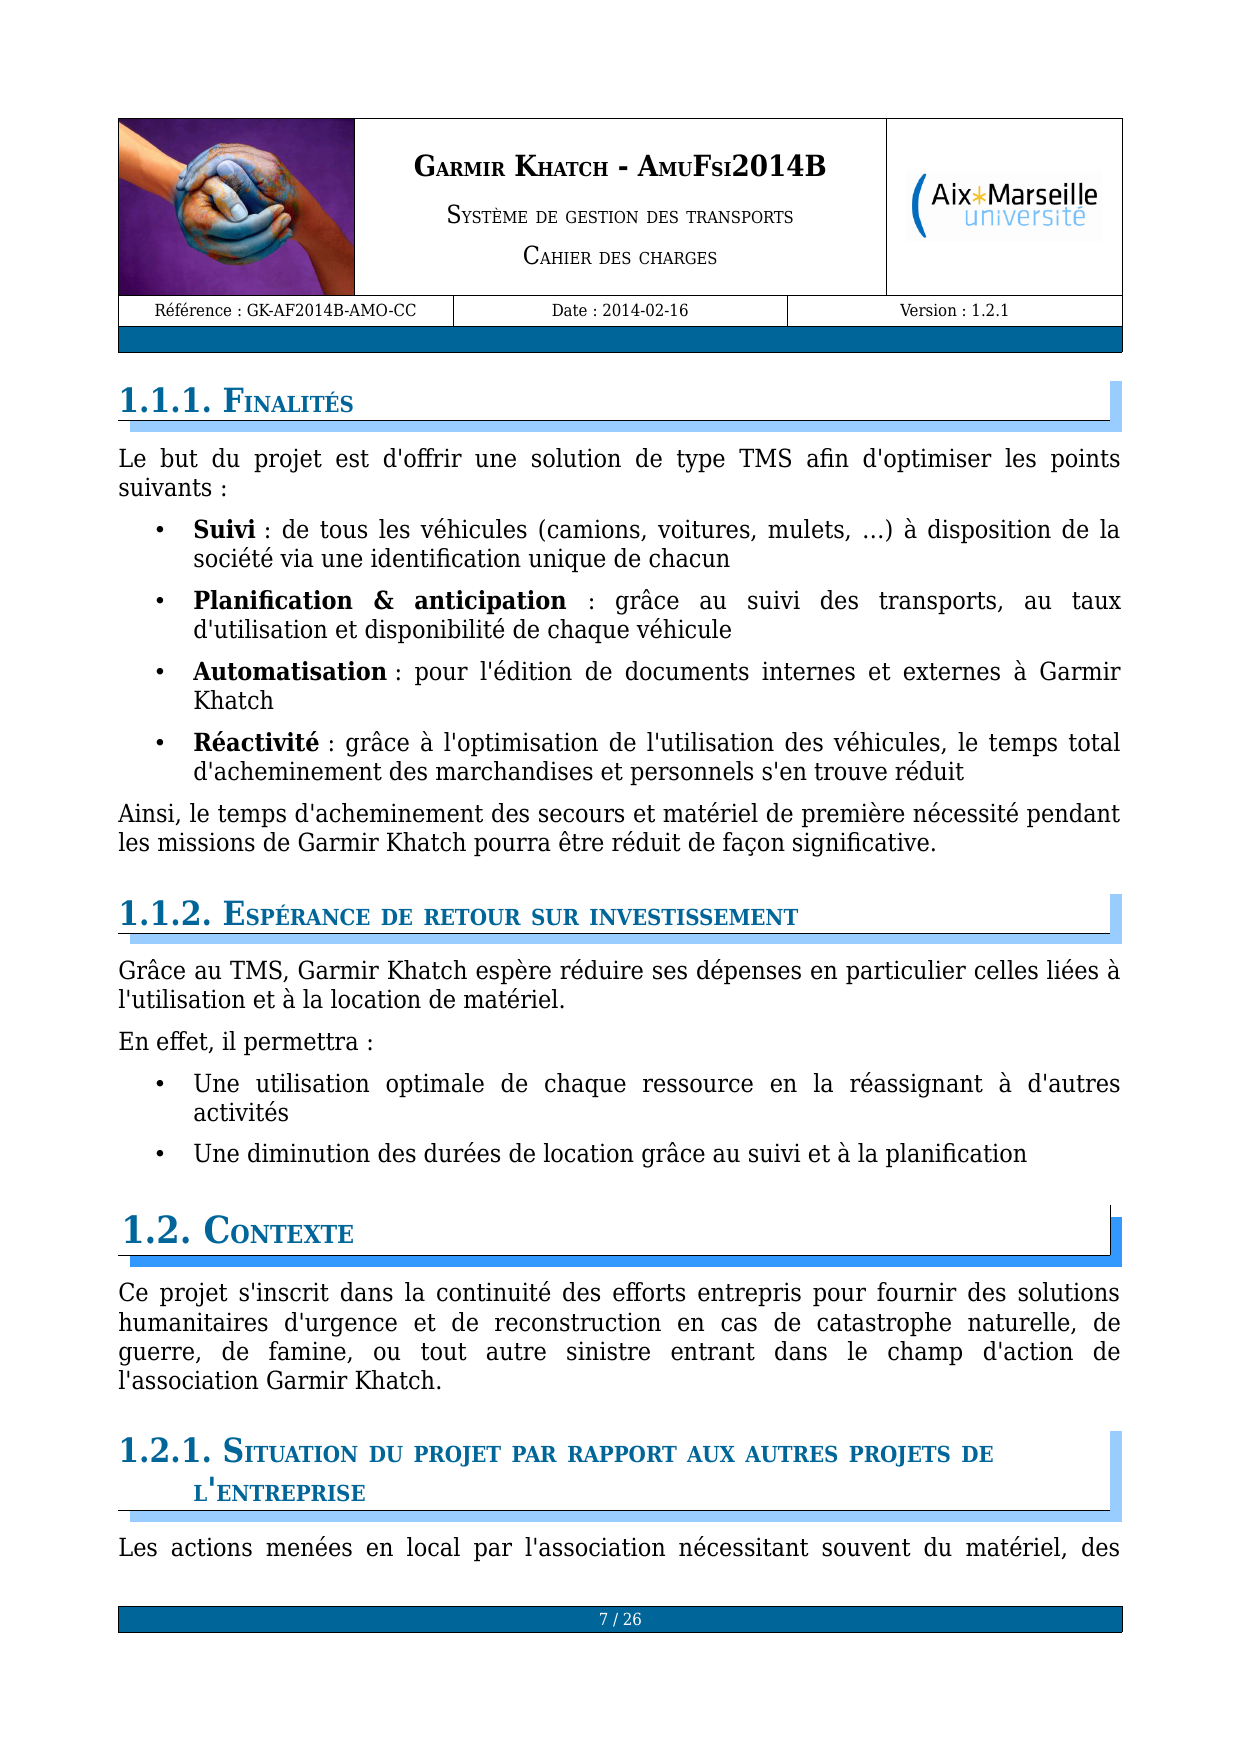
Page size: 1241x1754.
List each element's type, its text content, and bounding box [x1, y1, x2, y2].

picture [119, 119, 354, 295]
list Une utilisation optimale de chaque ressource en la réassignant à d'autres activités [156, 1069, 1122, 1127]
text Les actions menées en local par l'association nécessitant souvent du matériel, des [118, 1533, 1122, 1562]
list Planification & anticipation : grâce au suivi des transports, au taux d'utilisation et disponibilité de chaque véhicule [156, 586, 1122, 644]
list Suivi : de tous les véhicules (camions, voitures, mulets, …) à disposition de la société via une identification unique de chacun [156, 515, 1122, 573]
text Le but du projet est d'offrir une solution de type TMS afin d'optimiser les points suivants : [118, 444, 1122, 502]
subtitle Espérance de retour sur investissement [118, 893, 1110, 933]
picture [887, 126, 1122, 288]
text En effet, il permettra : [118, 1027, 1122, 1056]
list Réactivité : grâce à l'optimisation de l'utilisation des véhicules, le temps total d'acheminement des marchandises et personnels s'en trouve réduit [156, 728, 1122, 787]
text Ce projet s'inscrit dans la continuité des efforts entrepris pour fournir des solutions humanitaires d'urgence et de reconstruction en cas de catastrophe naturelle, de guerre, de famine, ou tout autre sinistre entrant dans le champ d'action de l'association Garmir Khatch. [118, 1278, 1122, 1395]
list Automatisation : pour l'édition de documents internes et externes à Garmir Khatch [156, 657, 1122, 716]
subtitle Contexte [118, 1205, 1110, 1255]
subtitle Finalités [118, 381, 1110, 420]
list Une diminution des durées de location grâce au suivi et à la planification [156, 1140, 1122, 1169]
text Grâce au TMS, Garmir Khatch espère réduire ses dépenses en particulier celles liées à l'utilisation et à la location de matériel. [118, 956, 1122, 1015]
subtitle Situation du projet par rapport aux autres projets de l'entreprise [118, 1431, 1110, 1510]
text Ainsi, le temps d'acheminement des secours et matériel de première nécessité pendant les missions de Garmir Khatch pourra être réduit de façon significative. [118, 799, 1122, 857]
